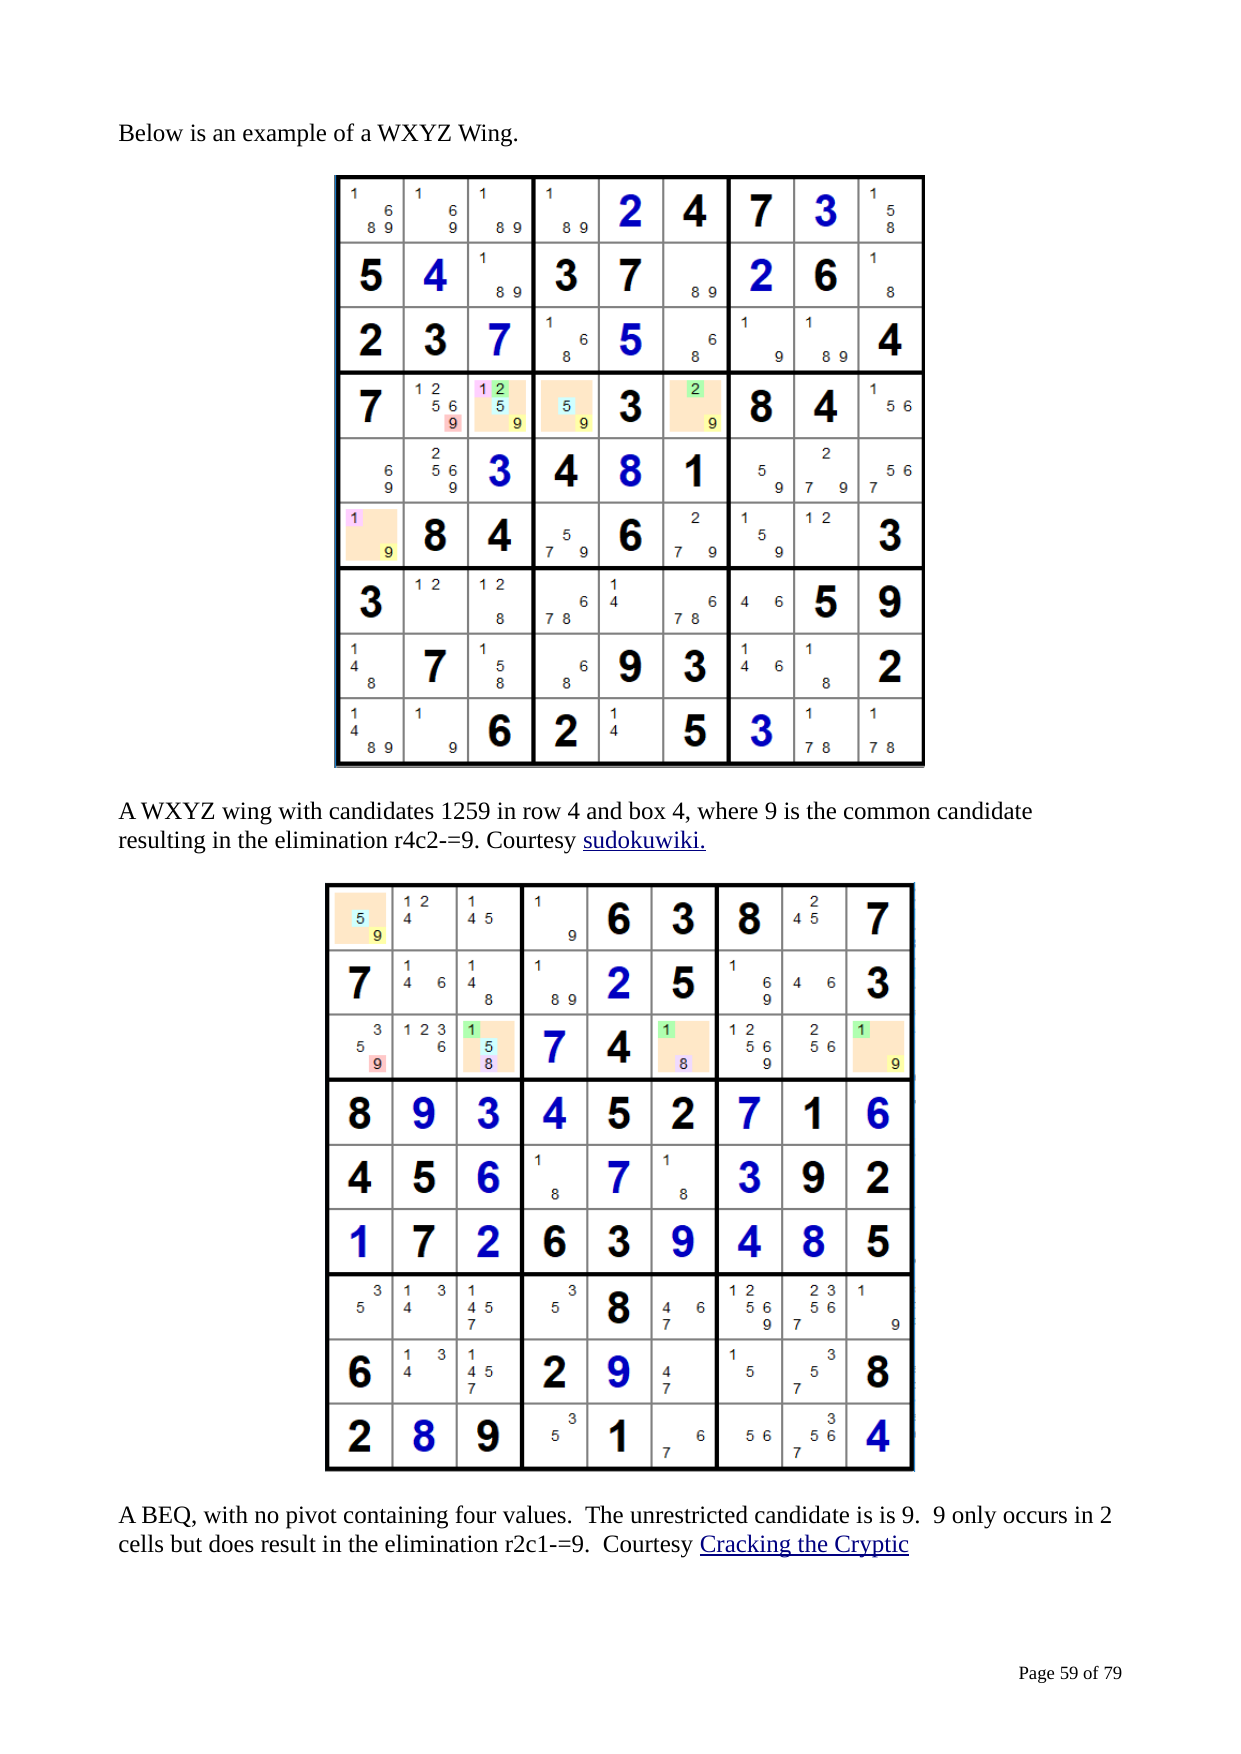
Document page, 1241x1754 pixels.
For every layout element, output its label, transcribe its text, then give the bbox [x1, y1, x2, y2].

picture [334, 175, 925, 768]
text A WXYZ wing with candidates 1259 in row 4 and box 4, where 9 is the common candidate resulting in the elimination r4c2-=9. Courtesy sudokuwiki. [118, 796, 1122, 854]
text Below is an example of a WXYZ Wing. [118, 118, 1122, 147]
picture [325, 882, 916, 1472]
text A BEQ, with no pivot containing four values. The unrestricted candidate is is 9. 9 only occurs in 2 cells but does result in the elimination r2c1-=9. Courtesy Cracking the Cryptic [118, 1501, 1122, 1558]
